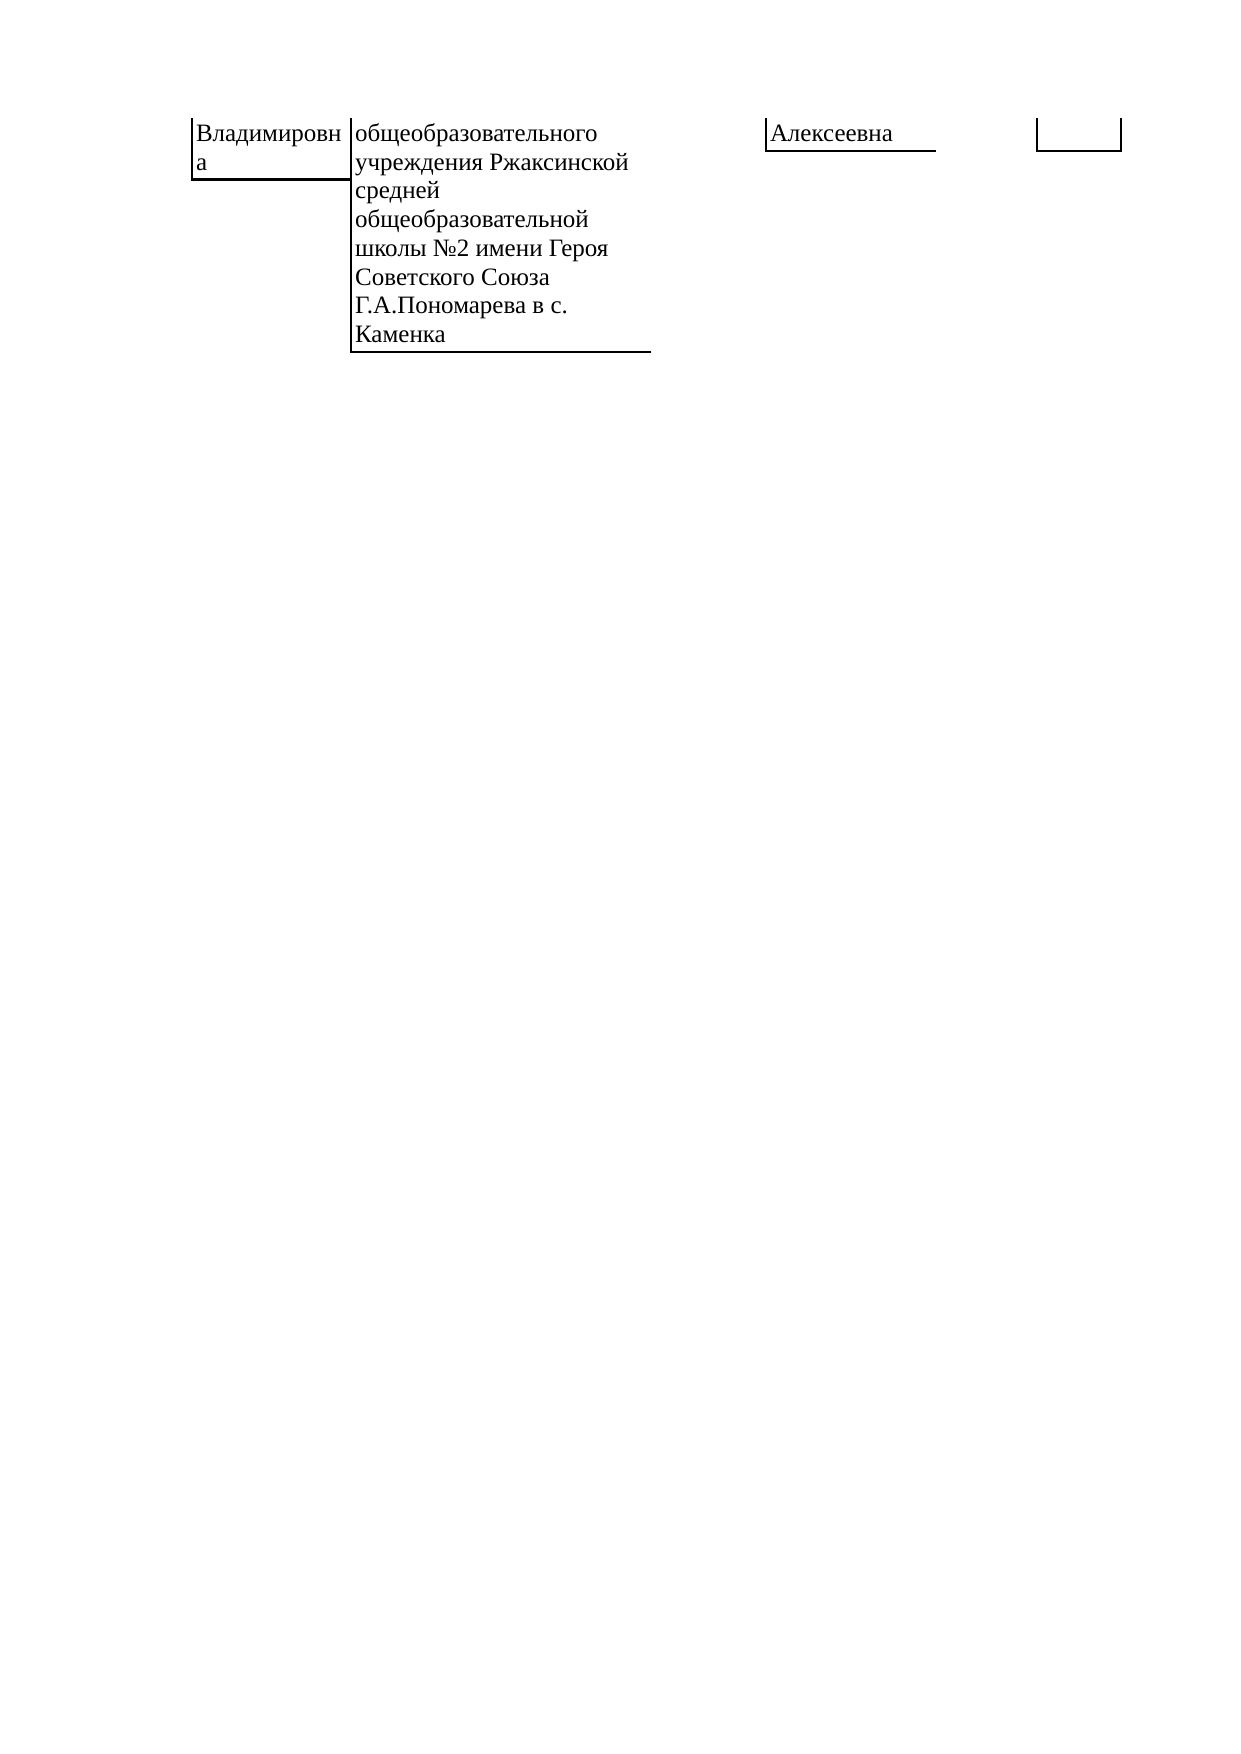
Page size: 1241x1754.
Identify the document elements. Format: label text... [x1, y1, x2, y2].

table_cell [350, 353, 651, 383]
table_cell [1036, 152, 1122, 383]
table_cell [1038, 118, 1120, 150]
table_cell [118, 118, 191, 383]
table_cell [651, 118, 765, 383]
table_cell [765, 152, 936, 383]
table_cell общеобразовательного учреждения Ржаксинской средней общеобразовательной школы №2 имени Героя Советского Союза Г.А.Пономарева в с. Каменка [352, 118, 651, 351]
table_cell Алексеевна [767, 118, 936, 150]
table_cell [936, 118, 1036, 383]
table_cell Владимировна [193, 118, 350, 178]
table_cell [191, 181, 350, 383]
